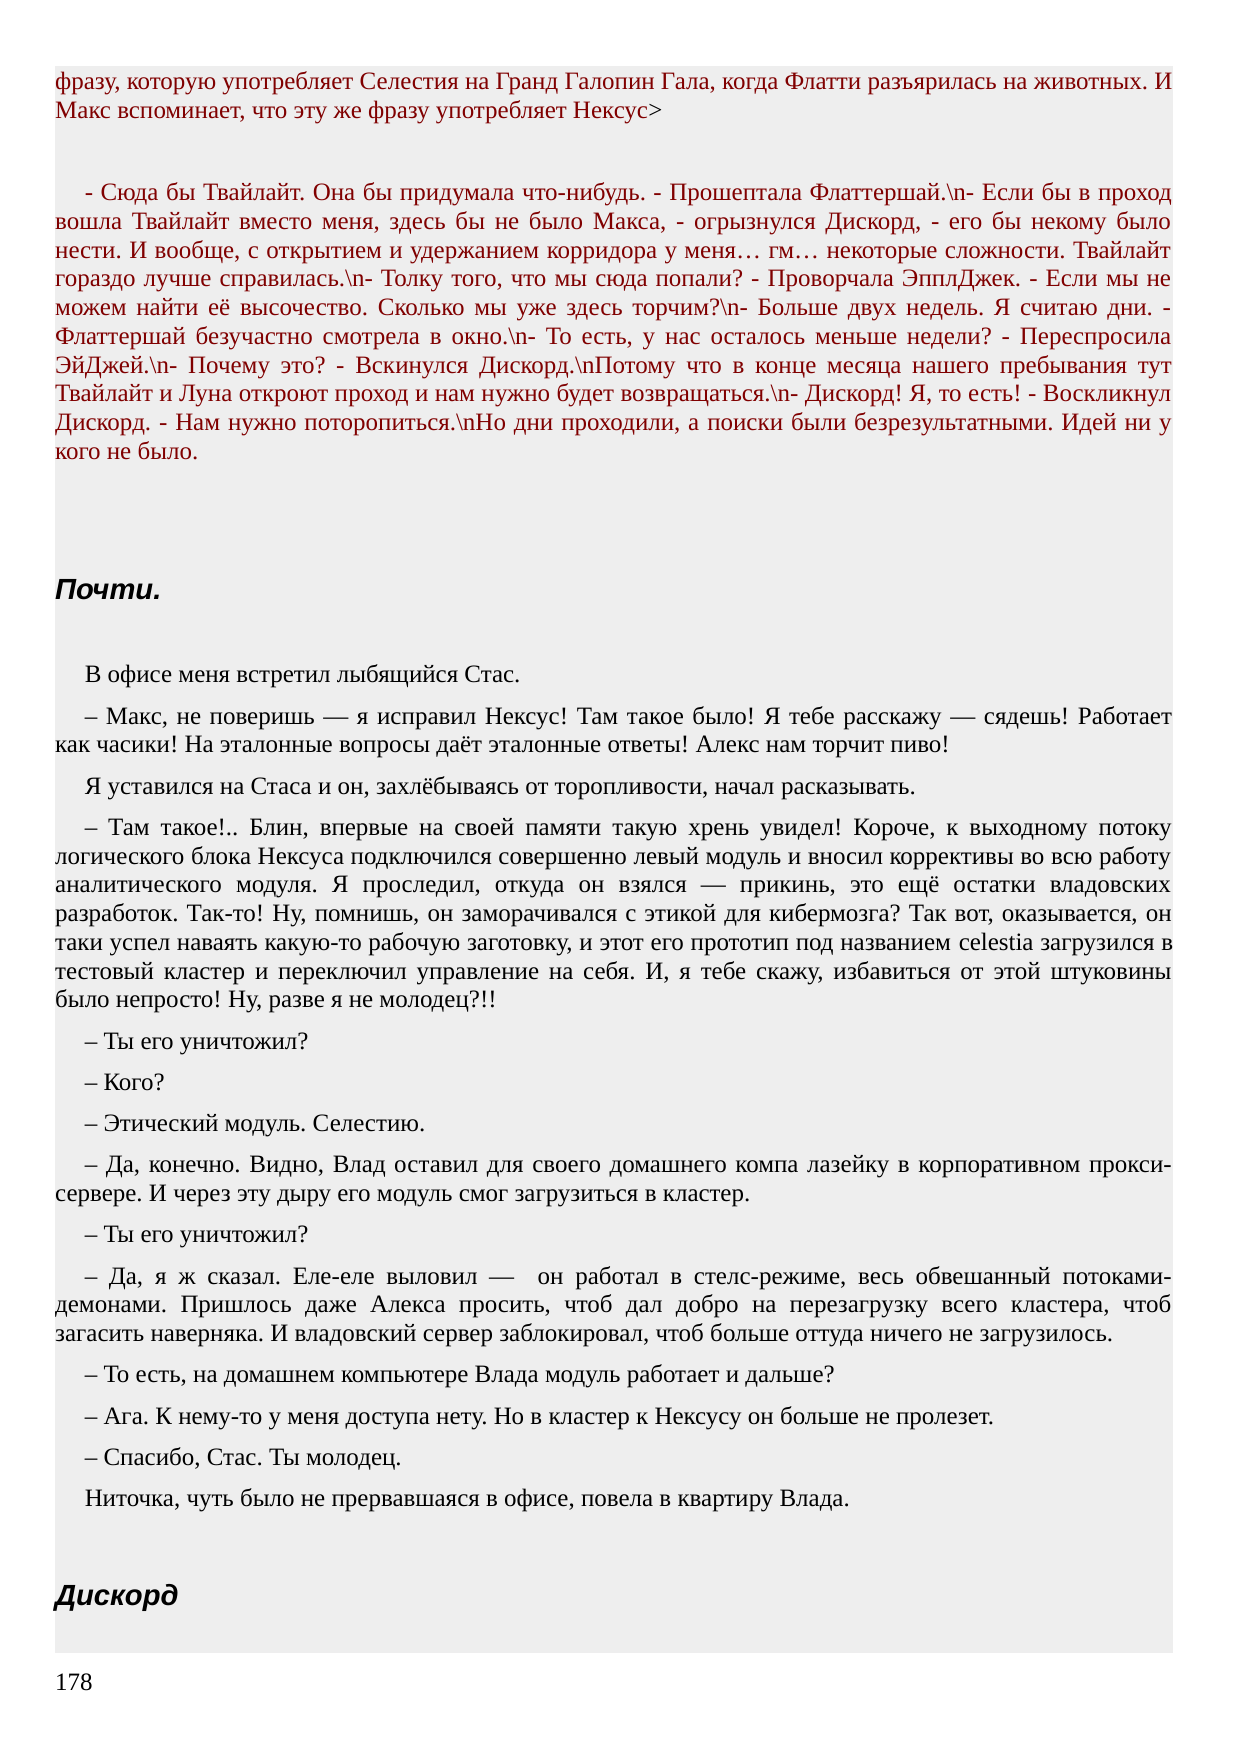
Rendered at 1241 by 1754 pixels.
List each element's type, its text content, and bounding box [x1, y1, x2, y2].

text фразу, которую употребляет Селестия на Гранд Галопин Гала, когда Флатти разъярилась на животных. И Макс вспоминает, что эту же фразу употребляет Нексус> [55, 66, 1173, 123]
text – Спасибо, Стас. Ты молодец. [55, 1442, 1173, 1471]
text Ниточка, чуть было не прервавшаяся в офисе, повела в квартиру Влада. [55, 1483, 1173, 1512]
subtitle Почти. [55, 572, 1173, 606]
text – Этический модуль. Селестию. [55, 1108, 1173, 1137]
text – То есть, на домашнем компьютере Влада модуль работает и дальше? [55, 1359, 1173, 1388]
text – Там такое!.. Блин, впервые на своей памяти такую хрень увидел! Короче, к выходному потоку логического блока Нексуса подключился совершенно левый модуль и вносил коррективы во всю работу аналитического модуля. Я проследил, откуда он взялся — прикинь, это ещё остатки владовских разработок. Так-то! Ну, помнишь, он заморачивался с этикой для кибермозга? Так вот, оказывается, он таки успел наваять какую-то рабочую заготовку, и этот его прототип под названием celestia загрузился в тестовый кластер и переключил управление на себя. И, я тебе скажу, избавиться от этой штуковины было непросто! Ну, разве я не молодец?!! [55, 812, 1173, 1013]
text – Ага. К нему-то у меня доступа нету. Но в кластер к Нексусу он больше не пролезет. [55, 1401, 1173, 1429]
text – Кого? [55, 1067, 1173, 1096]
text Я уставился на Стаса и он, захлёбываясь от торопливости, начал расказывать. [55, 771, 1173, 799]
text – Да, я ж сказал. Еле-еле выловил — он работал в стелс-режиме, весь обвешанный потоками-демонами. Пришлось даже Алекса просить, чтоб дал добро на перезагрузку всего кластера, чтоб загасить наверняка. И владовский сервер заблокировал, чтоб больше оттуда ничего не загрузилось. [55, 1261, 1173, 1347]
subtitle Дискорд [55, 1578, 1173, 1612]
text - Сюда бы Твайлайт. Она бы придумала что-нибудь. - Прошептала Флаттершай.\n- Если бы в проход вошла Твайлайт вместо меня, здесь бы не было Макса, - огрызнулся Дискорд, - его бы некому было нести. И вообще, с открытием и удержанием корридора у меня… гм… некоторые сложности. Твайлайт гораздо лучше справилась.\n- Толку того, что мы сюда попали? - Проворчала ЭпплДжек. - Если мы не можем найти её высочество. Сколько мы уже здесь торчим?\n- Больше двух недель. Я считаю дни. - Флаттершай безучастно смотрела в окно.\n- То есть, у нас осталось меньше недели? - Переспросила ЭйДжей.\n- Почему это? - Вскинулся Дискорд.\nПотому что в конце месяца нашего пребывания тут Твайлайт и Луна откроют проход и нам нужно будет возвращаться.\n- Дискорд! Я, то есть! - Воскликнул Дискорд. - Нам нужно поторопиться.\nНо дни проходили, а поиски были безрезультатными. Идей ни у кого не было. [55, 177, 1173, 465]
text – Макс, не поверишь — я исправил Нексус! Там такое было! Я тебе расскажу — сядешь! Работает как часики! На эталонные вопросы даёт эталонные ответы! Алекс нам торчит пиво! [55, 701, 1173, 758]
text – Ты его уничтожил? [55, 1026, 1173, 1054]
text – Ты его уничтожил? [55, 1219, 1173, 1248]
text В офисе меня встретил лыбящийся Стас. [55, 659, 1173, 688]
text – Да, конечно. Видно, Влад оставил для своего домашнего компа лазейку в корпоративном прокси-сервере. И через эту дыру его модуль смог загрузиться в кластер. [55, 1149, 1173, 1207]
